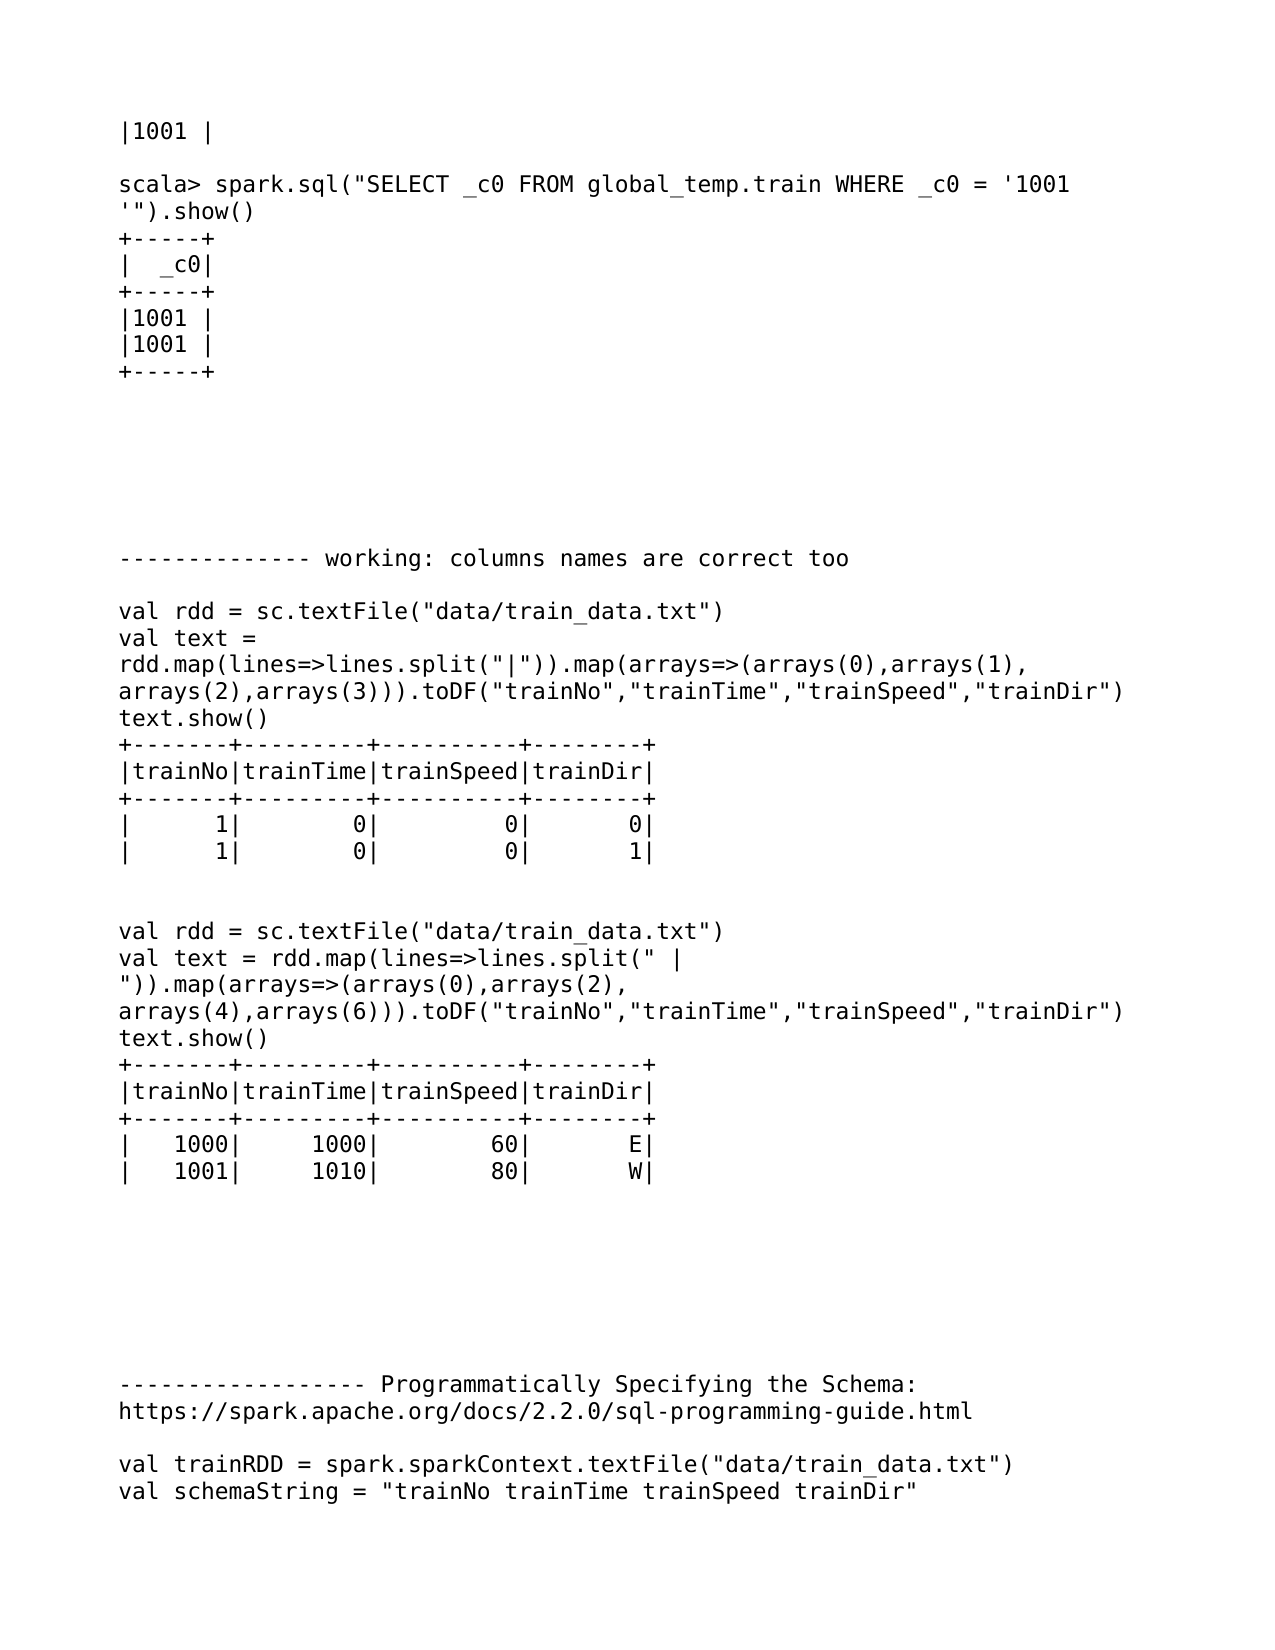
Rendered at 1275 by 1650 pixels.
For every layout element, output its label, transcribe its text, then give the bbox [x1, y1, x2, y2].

text scala> spark.sql("SELECT _c0 FROM global_temp.train WHERE _c0 = '1001 '").show() [118, 171, 1157, 225]
text +-------+---------+----------+--------+ [118, 1051, 1157, 1078]
text val text = rdd.map(lines=>lines.split("|")).map(arrays=>(arrays(0),arrays(1), arrays(2),arrays(3))).toDF("trainNo","trainTime","trainSpeed","trainDir") [118, 625, 1157, 705]
text +-------+---------+----------+--------+ [118, 785, 1157, 811]
text +-----+ [118, 225, 1157, 251]
text | 1| 0| 0| 0| [118, 811, 1157, 838]
text val rdd = sc.textFile("data/train_data.txt") [118, 918, 1157, 945]
text val rdd = sc.textFile("data/train_data.txt") [118, 598, 1157, 625]
text +-------+---------+----------+--------+ [118, 1105, 1157, 1131]
text | 1001| 1010| 80| W| [118, 1158, 1157, 1185]
text val trainRDD = spark.sparkContext.textFile("data/train_data.txt") [118, 1451, 1157, 1478]
text | 1000| 1000| 60| E| [118, 1131, 1157, 1158]
text |1001 | [118, 118, 1157, 145]
text +-----+ [118, 358, 1157, 385]
text text.show() [118, 705, 1157, 731]
text | _c0| [118, 251, 1157, 278]
text +-----+ [118, 278, 1157, 305]
text | 1| 0| 0| 1| [118, 838, 1157, 865]
text |1001 | [118, 305, 1157, 331]
text https://spark.apache.org/docs/2.2.0/sql-programming-guide.html [118, 1398, 1157, 1425]
text val text = rdd.map(lines=>lines.split(" | ")).map(arrays=>(arrays(0),arrays(2), arrays(4),arrays(6))).toDF("trainNo","trainTime","trainSpeed","trainDir") [118, 945, 1157, 1025]
text |trainNo|trainTime|trainSpeed|trainDir| [118, 1078, 1157, 1105]
text text.show() [118, 1025, 1157, 1051]
text |1001 | [118, 331, 1157, 358]
text val schemaString = "trainNo trainTime trainSpeed trainDir" [118, 1478, 1157, 1505]
text +-------+---------+----------+--------+ [118, 731, 1157, 758]
text ------------------ Programmatically Specifying the Schema: [118, 1371, 1157, 1398]
text |trainNo|trainTime|trainSpeed|trainDir| [118, 758, 1157, 785]
text -------------- working: columns names are correct too [118, 545, 1157, 571]
